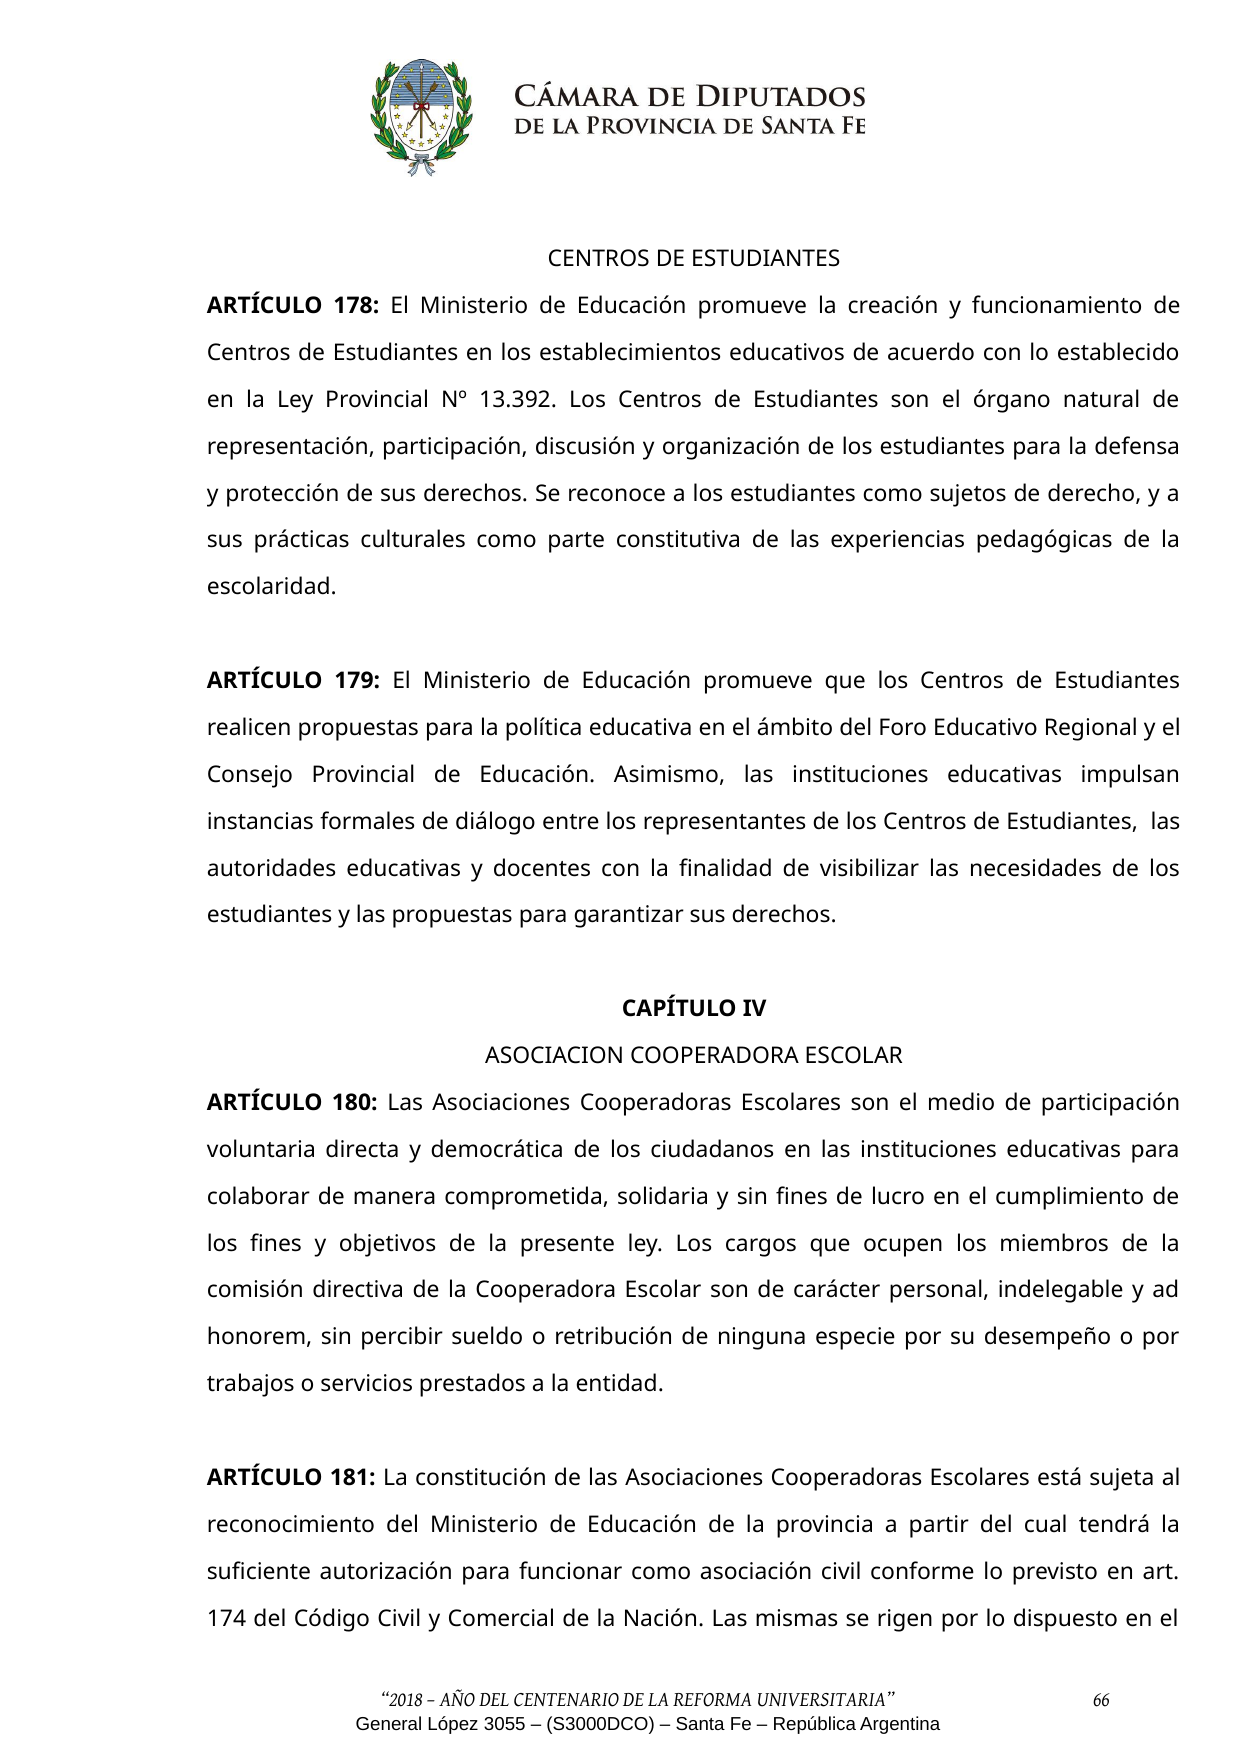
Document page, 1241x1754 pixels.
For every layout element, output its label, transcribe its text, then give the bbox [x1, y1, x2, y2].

text ARTÍCULO 178: El Ministerio de Educación promueve la creación y funcionamiento de Centros de Estudiantes en los establecimientos educativos de acuerdo con lo establecido en la Ley Provincial Nº 13.392. Los Centros de Estudiantes son el órgano natural de representación, participación, discusión y organización de los estudiantes para la defensa y protección de sus derechos. Se reconoce a los estudiantes como sujetos de derecho, y a sus prácticas culturales como parte constitutiva de las experiencias pedagógicas de la escolaridad. [207, 289, 1181, 602]
text CAPÍTULO IV [207, 992, 1181, 1023]
text ARTÍCULO 179: El Ministerio de Educación promueve que los Centros de Estudiantes realicen propuestas para la política educativa en el ámbito del Foro Educativo Regional y el Consejo Provincial de Educación. Asimismo, las instituciones educativas impulsan instancias formales de diálogo entre los representantes de los Centros de Estudiantes, las autoridades educativas y docentes con la finalidad de visibilizar las necesidades de los estudiantes y las propuestas para garantizar sus derechos. [207, 664, 1181, 930]
text ARTÍCULO 181: La constitución de las Asociaciones Cooperadoras Escolares está sujeta al reconocimiento del Ministerio de Educación de la provincia a partir del cual tendrá la suficiente autorización para funcionar como asociación civil conforme lo previsto en art. 174 del Código Civil y Comercial de la Nación. Las mismas se rigen por lo dispuesto en el [207, 1461, 1181, 1633]
text CENTROS DE ESTUDIANTES [207, 242, 1181, 273]
text ASOCIACION COOPERADORA ESCOLAR [207, 1039, 1181, 1070]
text ARTÍCULO 180: Las Asociaciones Cooperadoras Escolares son el medio de participación voluntaria directa y democrática de los ciudadanos en las instituciones educativas para colaborar de manera comprometida, solidaria y sin fines de lucro en el cumplimiento de los fines y objetivos de la presente ley. Los cargos que ocupen los miembros de la comisión directiva de la Cooperadora Escolar son de carácter personal, indelegable y ad honorem, sin percibir sueldo o retribución de ninguna especie por su desempeño o por trabajos o servicios prestados a la entidad. [207, 1086, 1181, 1398]
picture [370, 59, 866, 181]
